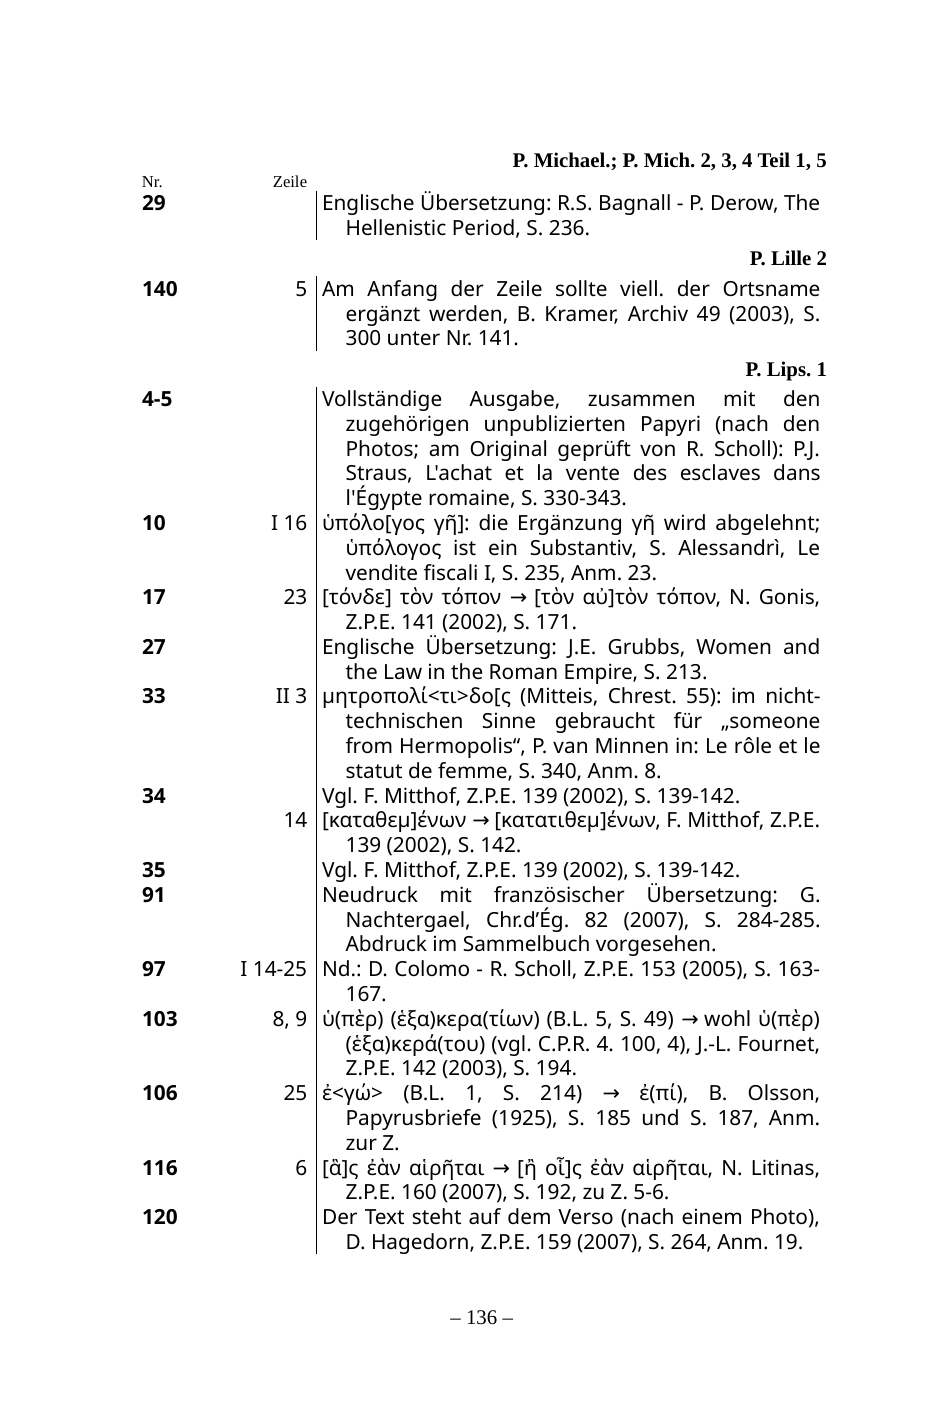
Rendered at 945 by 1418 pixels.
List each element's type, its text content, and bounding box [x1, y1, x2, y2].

table_cell [ἃ]ς ἐὰν αἱρῆται → [ἢ οἷ]ς ἐὰν αἱρῆται, N. Litinas, Z.P.E. 160 (2007), S. 192, zu Z. 5-6. [317, 1155, 827, 1205]
table_header Vollständige Ausgabe, zusammen mit den zugehörigen unpublizierten Papyri (nach den Photos; am Original geprüft von R. Scholl): P.J. Straus, L'achat et la vente des esclaves dans l'Égypte romaine, S. 330-343. [317, 387, 827, 511]
table_cell 25 [224, 1081, 316, 1155]
table_cell 35 [136, 858, 316, 882]
table_cell [τόνδε] τὸν τόπον → [τὸν αὐ]τὸν τόπον, N. Gonis, Z.P.E. 141 (2002), S. 171. [317, 585, 827, 634]
table_cell μητροπολί<τι>δο[ς (Mitteis, Chrest. 55): im nicht-technischen Sinne gebraucht für „someone from Hermopolis“, P. van Minnen in: Le rôle et le statut de femme, S. 340, Anm. 8. [317, 684, 827, 783]
table_cell 106 [136, 1081, 224, 1155]
table_cell I 16 [224, 511, 316, 585]
table_cell Nd.: D. Colomo - R. Scholl, Z.P.E. 153 (2005), S. 163-167. [317, 957, 827, 1006]
table_cell ὑπόλο[γος γῆ]: die Ergänzung γῆ wird abgelehnt; ὑπόλογος ist ein Substantiv, S. Alessandrì, Le vendite fiscali I, S. 235, Anm. 23. [317, 511, 827, 585]
table_cell II 3 [224, 684, 316, 783]
table_header Am Anfang der Zeile sollte viell. der Ortsname ergänzt werden, B. Kramer, Archiv 49 (2003), S. 300 unter Nr. 141. [317, 276, 827, 351]
subtitle P. Lille 2 [136, 246, 827, 270]
table_cell 29 [136, 191, 316, 240]
table_cell 120 [136, 1205, 316, 1254]
table_cell 116 [136, 1155, 224, 1205]
table_cell 91 [136, 883, 316, 957]
table_cell Der Text steht auf dem Verso (nach einem Photo), D. Hagedorn, Z.P.E. 159 (2007), S. 264, Anm. 19. [317, 1205, 827, 1254]
table_cell Englische Übersetzung: J.E. Grubbs, Women and the Law in the Roman Empire, S. 213. [317, 635, 827, 684]
table_cell Englische Übersetzung: R.S. Bagnall - P. Derow, The Hellenistic Period, S. 236. [317, 191, 827, 240]
table_cell 10 [136, 511, 224, 585]
table_cell [καταθεμ]ένων → [κατατιθεμ]ένων, F. Mitthof, Z.P.E. 139 (2002), S. 142. [317, 808, 827, 858]
table_cell 97 [136, 957, 224, 1006]
table_header 140 [136, 276, 224, 351]
table_cell 17 [136, 585, 224, 634]
table_cell 103 [136, 1006, 224, 1081]
table_cell ἐ<γώ> (B.L. 1, S. 214) → ἐ(πί), B. Olsson, Papyrusbriefe (1925), S. 185 und S. 187, Anm. zur Z. [317, 1081, 827, 1155]
table_cell 33 [136, 684, 224, 783]
subtitle P. Lips. 1 [136, 357, 827, 381]
table_header 5 [224, 276, 316, 351]
table_cell Vgl. F. Mitthof, Z.P.E. 139 (2002), S. 139-142. [317, 783, 827, 808]
table_cell Neudruck mit französischer Übersetzung: G. Nachtergael, Chr.d’Ég. 82 (2007), S. 284-285. Abdruck im Sammelbuch vorgesehen. [317, 883, 827, 957]
table_cell 6 [224, 1155, 316, 1205]
table_cell 23 [224, 585, 316, 634]
table_cell [136, 808, 224, 858]
table_header 4-5 [136, 387, 316, 511]
table_cell 14 [224, 808, 316, 858]
table_cell Vgl. F. Mitthof, Z.P.E. 139 (2002), S. 139-142. [317, 858, 827, 882]
table_cell 34 [136, 783, 316, 808]
table_cell ὑ(πὲρ) (ἑξα)κερα(τίων) (B.L. 5, S. 49) → wohl ὑ(πὲρ) (ἑξα)κερά(του) (vgl. C.P.R. 4. 100, 4), J.-L. Fournet, Z.P.E. 142 (2003), S. 194. [317, 1006, 827, 1081]
table_cell 8, 9 [224, 1006, 316, 1081]
table_cell 27 [136, 635, 316, 684]
table_cell I 14-25 [224, 957, 316, 1006]
